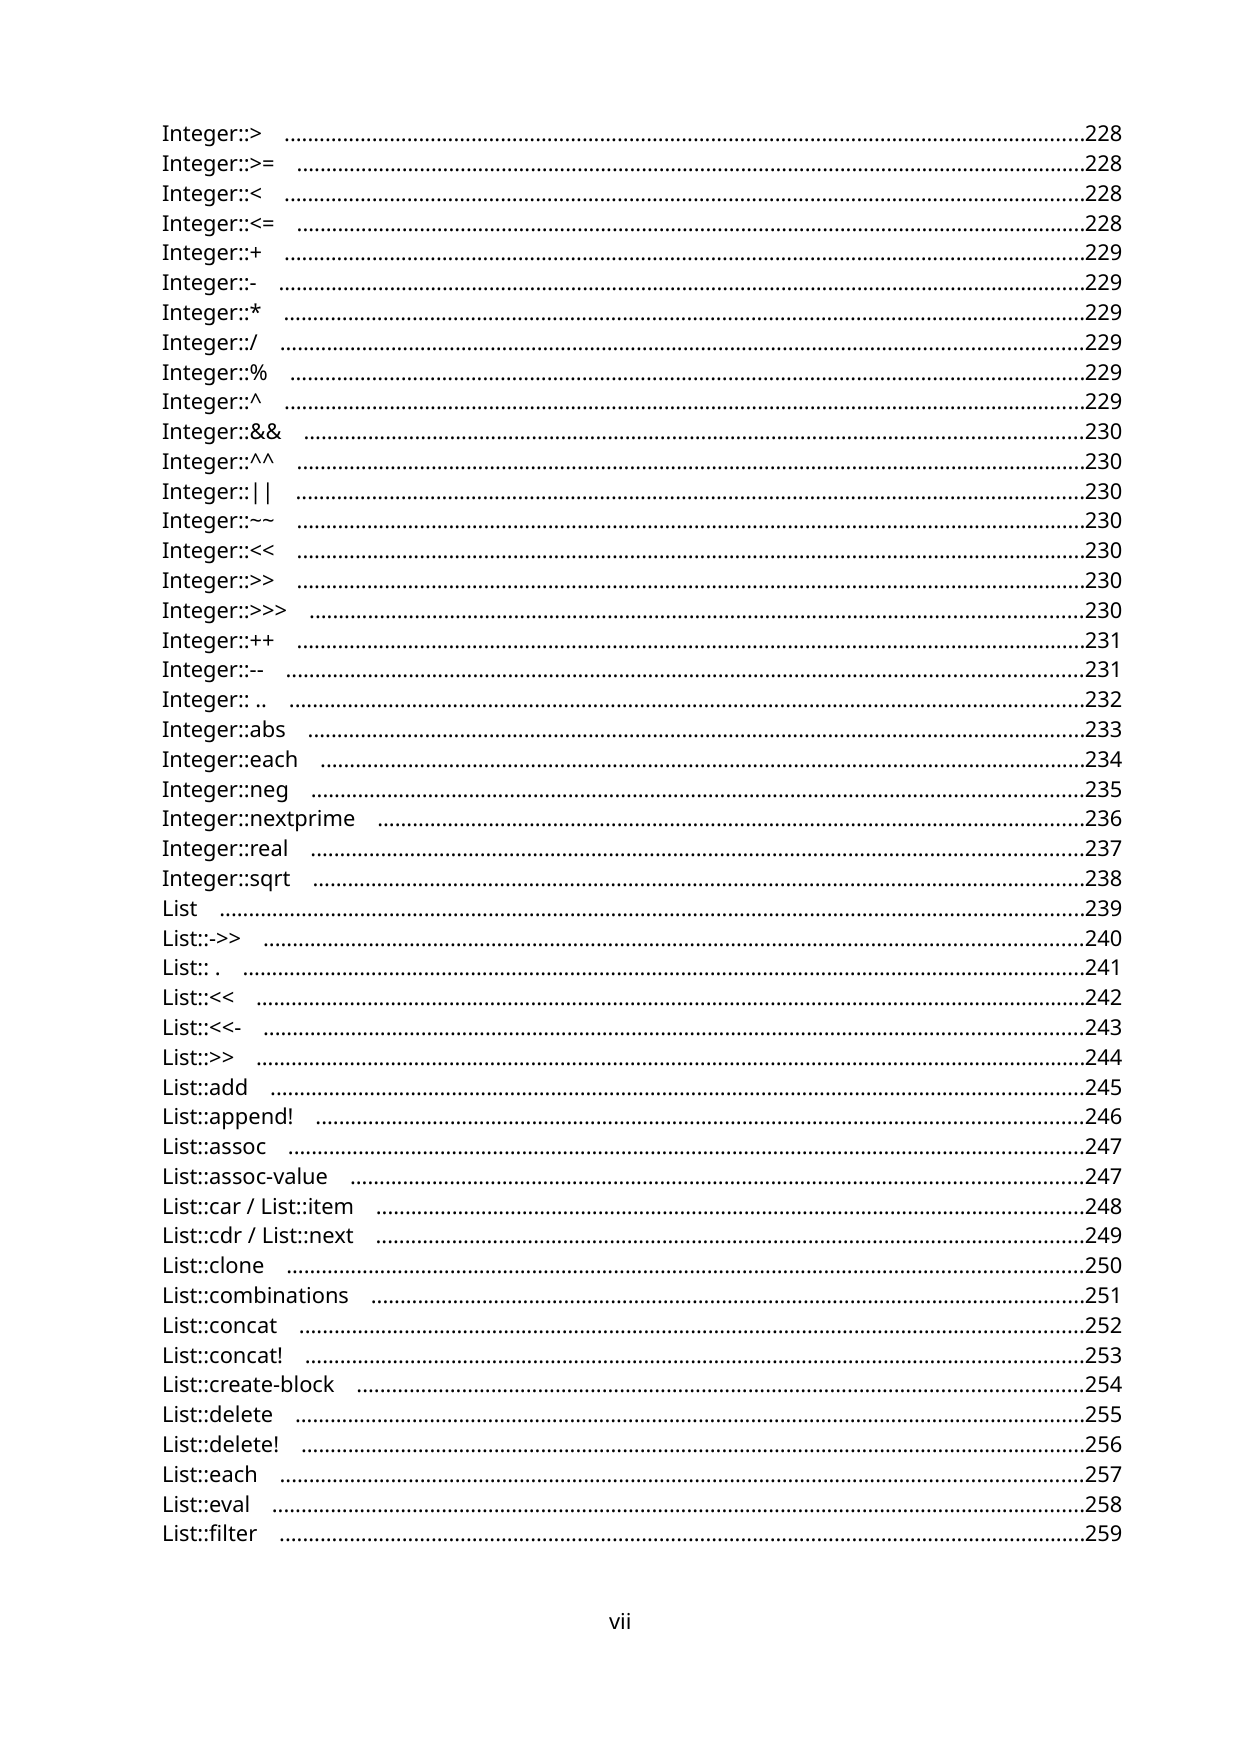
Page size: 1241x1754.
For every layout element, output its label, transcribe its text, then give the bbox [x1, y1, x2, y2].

text List::delete! 256 [162, 1429, 1122, 1459]
text Integer::^ 229 [162, 386, 1122, 416]
text Integer::> 228 [162, 118, 1122, 148]
text List::concat! 253 [162, 1339, 1122, 1369]
text Integer:: .. 232 [162, 684, 1122, 714]
text Integer::each 234 [162, 744, 1122, 773]
text Integer::>>> 230 [162, 595, 1122, 624]
text Integer::* 229 [162, 297, 1122, 327]
text List::<< 242 [162, 982, 1122, 1012]
text List::->> 240 [162, 922, 1122, 952]
text Integer::>= 228 [162, 148, 1122, 178]
text List::append! 246 [162, 1101, 1122, 1131]
text List 239 [162, 893, 1122, 922]
text List::clone 250 [162, 1250, 1122, 1280]
text Integer::>> 230 [162, 565, 1122, 595]
text List::concat 252 [162, 1310, 1122, 1339]
text List::create-block 254 [162, 1369, 1122, 1399]
text Integer::nextprime 236 [162, 803, 1122, 833]
text Integer::sqrt 238 [162, 863, 1122, 893]
text Integer::< 228 [162, 178, 1122, 207]
text List::each 257 [162, 1459, 1122, 1488]
text List::eval 258 [162, 1488, 1122, 1518]
text Integer::^^ 230 [162, 446, 1122, 476]
text List::filter 259 [162, 1518, 1122, 1548]
text Integer::<< 230 [162, 535, 1122, 565]
text Integer::% 229 [162, 356, 1122, 386]
text List::<<- 243 [162, 1012, 1122, 1042]
text List::assoc 247 [162, 1131, 1122, 1161]
text Integer::++ 231 [162, 624, 1122, 654]
text List::>> 244 [162, 1042, 1122, 1071]
text List::cdr / List::next 249 [162, 1220, 1122, 1250]
text Integer::- 229 [162, 267, 1122, 297]
text Integer::+ 229 [162, 237, 1122, 267]
text Integer::abs 233 [162, 714, 1122, 744]
text Integer::&& 230 [162, 416, 1122, 446]
text List::car / List::item 248 [162, 1191, 1122, 1220]
text List::add 245 [162, 1071, 1122, 1101]
text Integer::real 237 [162, 833, 1122, 863]
text Integer::-- 231 [162, 654, 1122, 684]
text Integer::|| 230 [162, 476, 1122, 505]
text List::assoc-value 247 [162, 1161, 1122, 1191]
text List::delete 255 [162, 1399, 1122, 1429]
text Integer::<= 228 [162, 207, 1122, 237]
text List:: . 241 [162, 952, 1122, 982]
text Integer::/ 229 [162, 327, 1122, 356]
text Integer::neg 235 [162, 773, 1122, 803]
text List::combinations 251 [162, 1280, 1122, 1310]
text Integer::~~ 230 [162, 505, 1122, 535]
